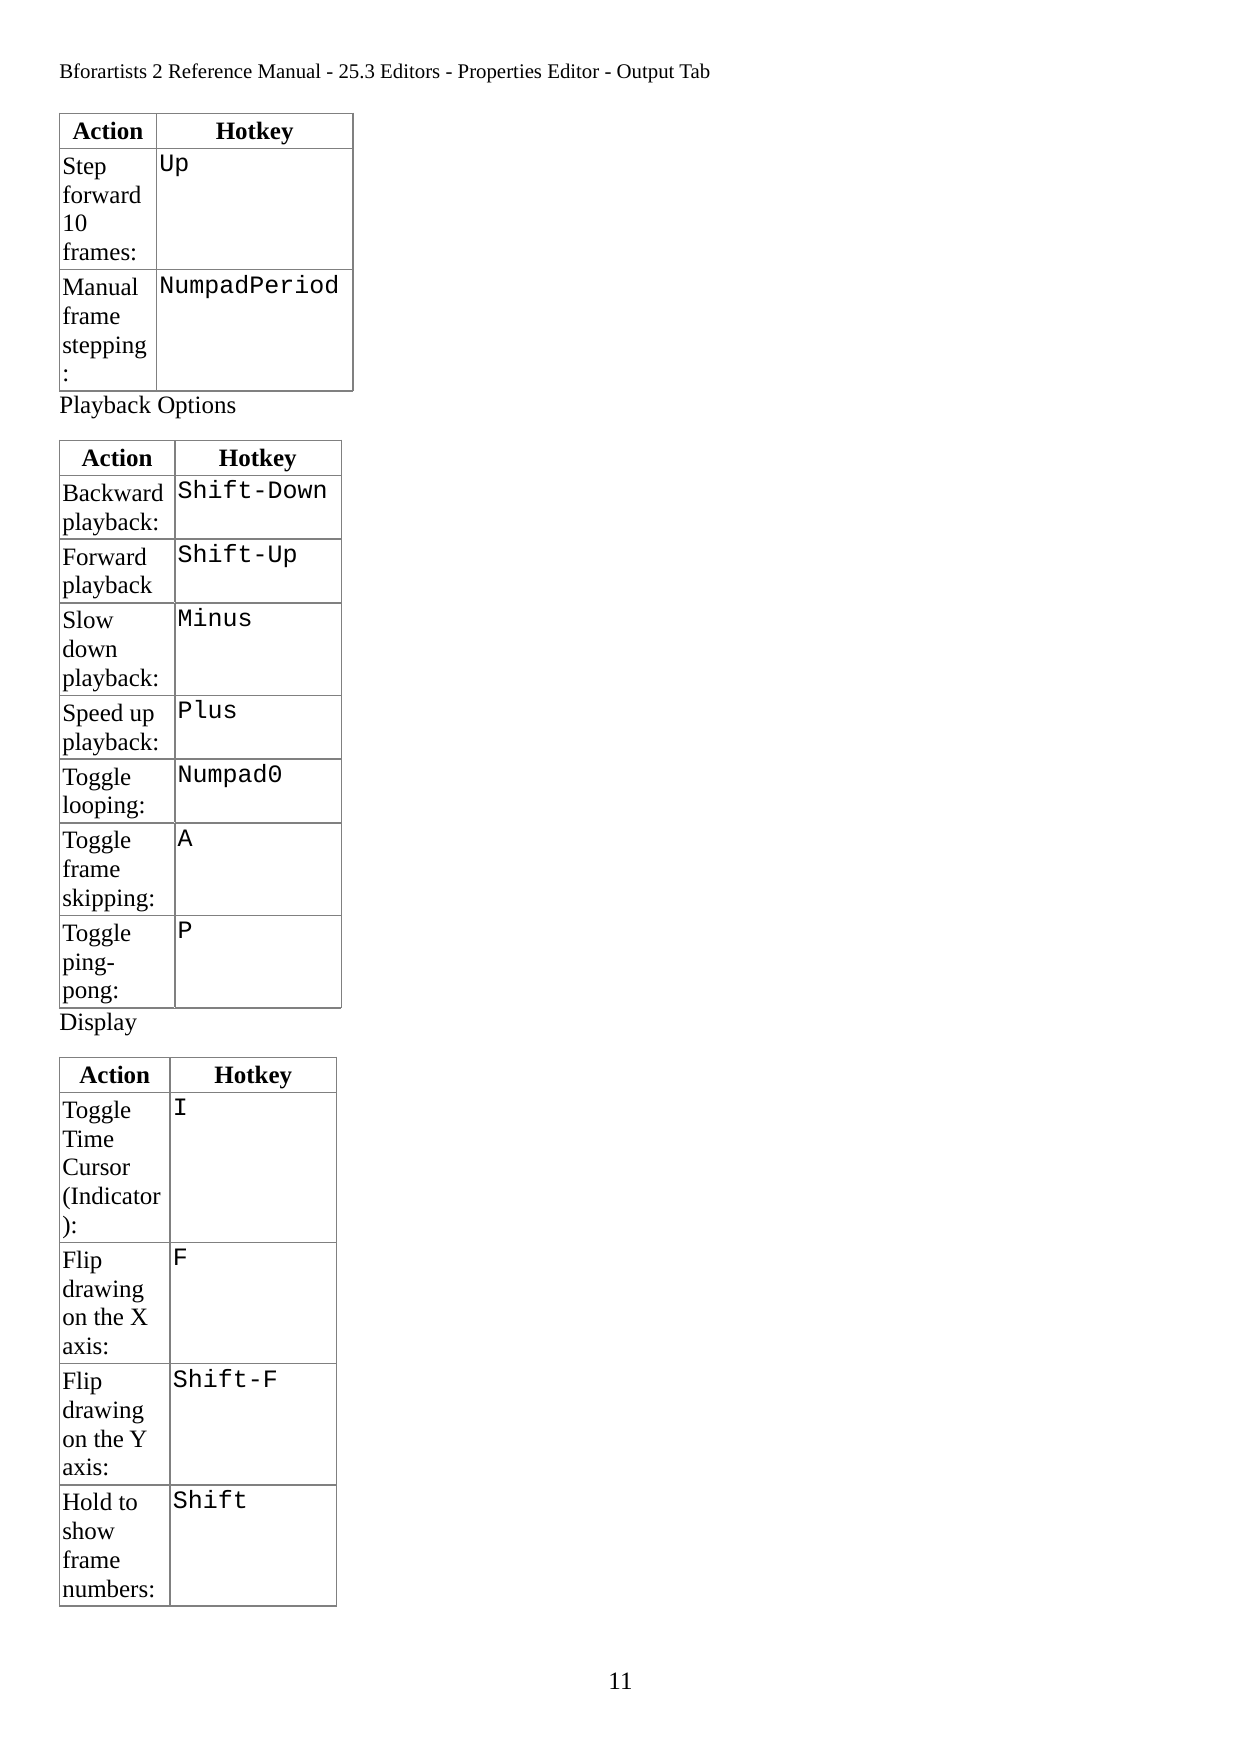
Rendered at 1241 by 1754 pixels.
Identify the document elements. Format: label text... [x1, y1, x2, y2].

table_cell Up [157, 149, 352, 269]
table_cell F [171, 1243, 336, 1363]
table_cell Shift-Up [176, 540, 341, 602]
table_cell Toggle looping: [60, 760, 174, 822]
table_cell NumpadPeriod [157, 270, 352, 390]
table_cell Forward playback [60, 540, 174, 602]
table_cell Hold to show frame numbers: [60, 1486, 169, 1605]
table_cell Shift [171, 1486, 336, 1605]
table_header Action [60, 441, 174, 474]
table_cell Slow down playback: [60, 604, 174, 694]
table_cell Numpad0 [176, 760, 341, 822]
text Playback Options [59, 391, 1181, 419]
table_cell Backward playback: [60, 476, 174, 538]
table_cell Step forward 10 frames: [60, 149, 156, 269]
table_header Action [60, 114, 156, 148]
text Display [59, 1007, 1181, 1036]
table_cell Shift-F [171, 1364, 336, 1484]
table_cell I [171, 1093, 336, 1242]
table_header Hotkey [171, 1058, 336, 1092]
table_cell Toggle Time Cursor (Indicator): [60, 1093, 169, 1242]
table_cell Shift-Down [176, 476, 341, 538]
table_cell Minus [176, 604, 341, 694]
table_cell Manual frame stepping: [60, 270, 156, 390]
table_cell Speed up playback: [60, 696, 174, 758]
table_header Hotkey [157, 114, 352, 148]
table_cell Toggle ping-pong: [60, 916, 174, 1007]
table_cell Flip drawing on the Y axis: [60, 1364, 169, 1484]
table_cell Plus [176, 696, 341, 758]
table_header Hotkey [176, 441, 341, 474]
table_header Action [60, 1058, 169, 1092]
table_cell P [176, 916, 341, 1007]
table_cell A [176, 824, 341, 914]
table_cell Toggle frame skipping: [60, 824, 174, 914]
table_cell Flip drawing on the X axis: [60, 1243, 169, 1363]
